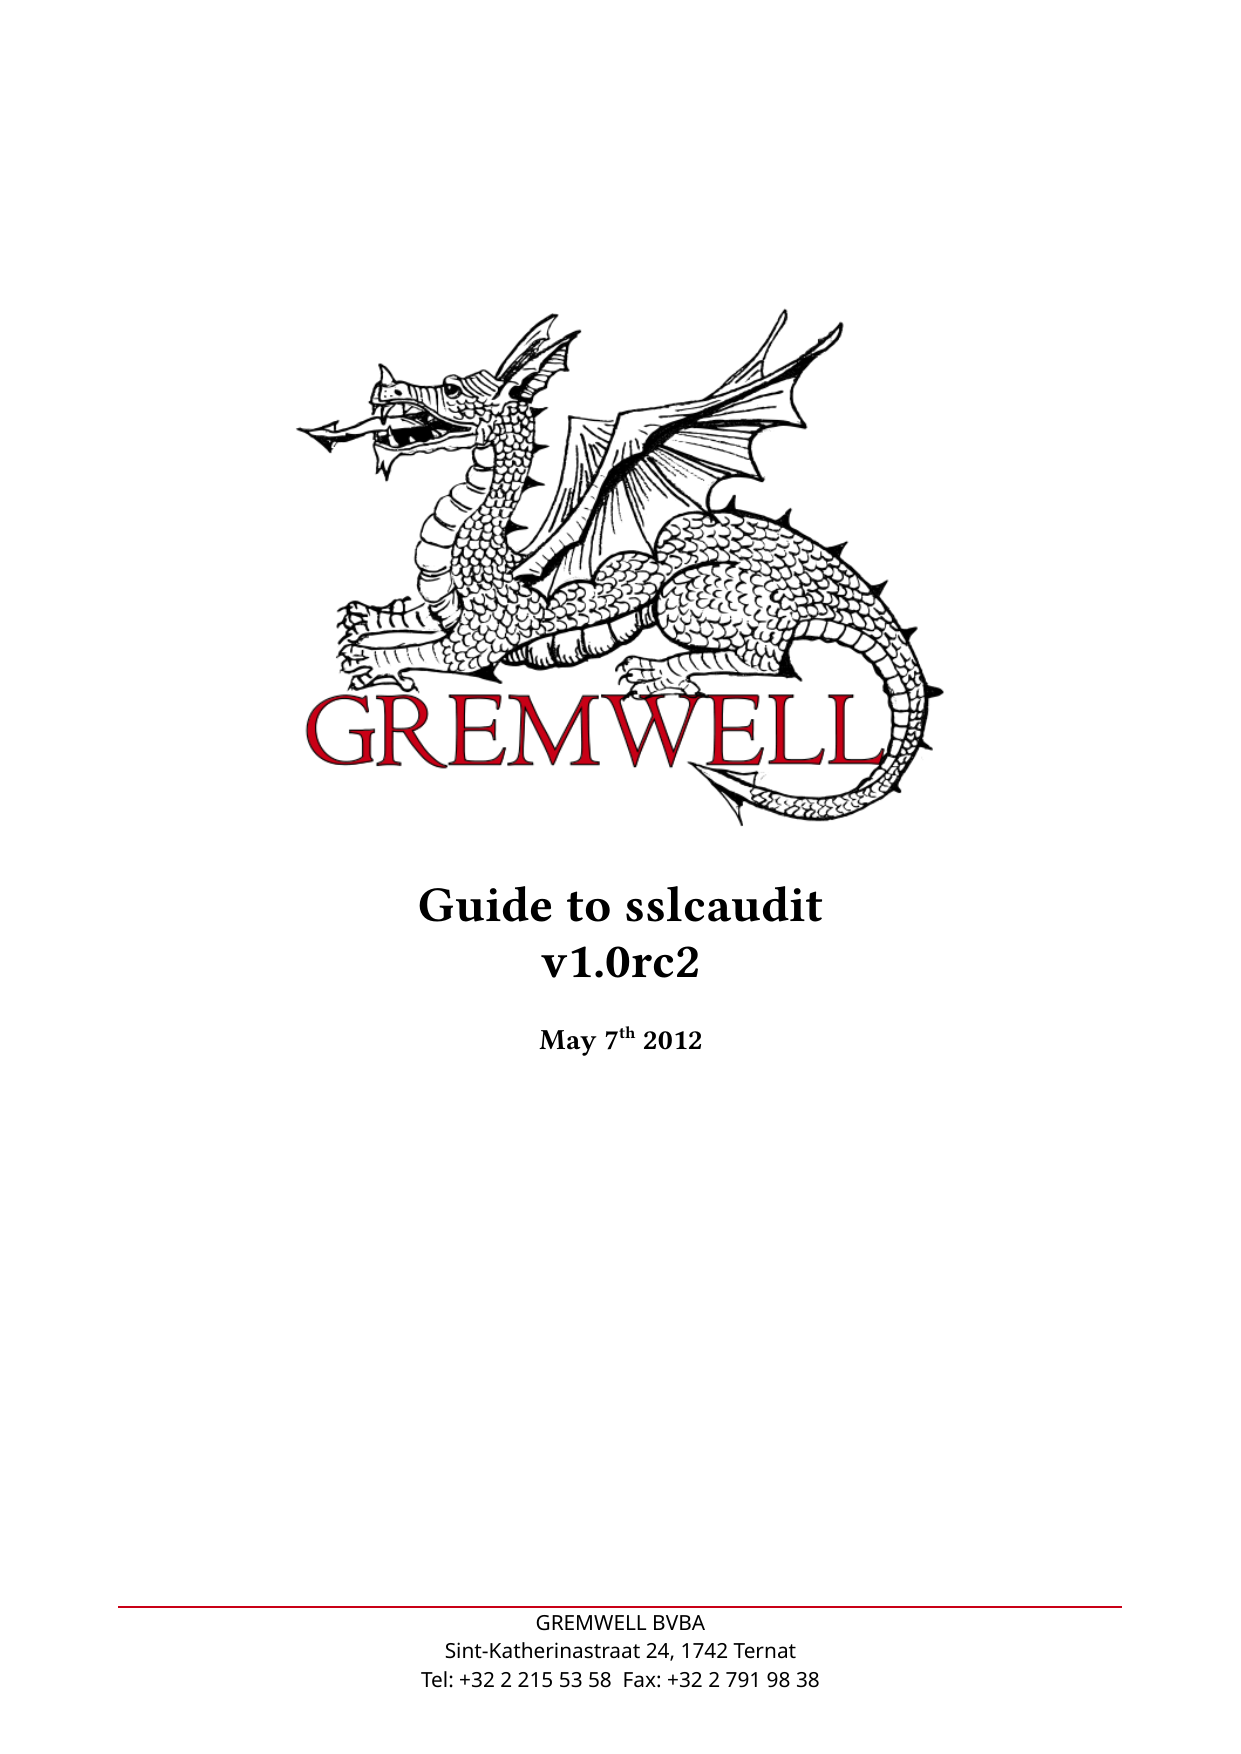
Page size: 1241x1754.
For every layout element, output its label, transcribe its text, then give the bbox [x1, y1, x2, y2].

subtitle v1.0rc2 [296, 933, 946, 990]
subtitle Guide to sslcaudit [296, 876, 946, 933]
subtitle May 7th 2012 [296, 1023, 946, 1057]
picture [294, 306, 947, 833]
